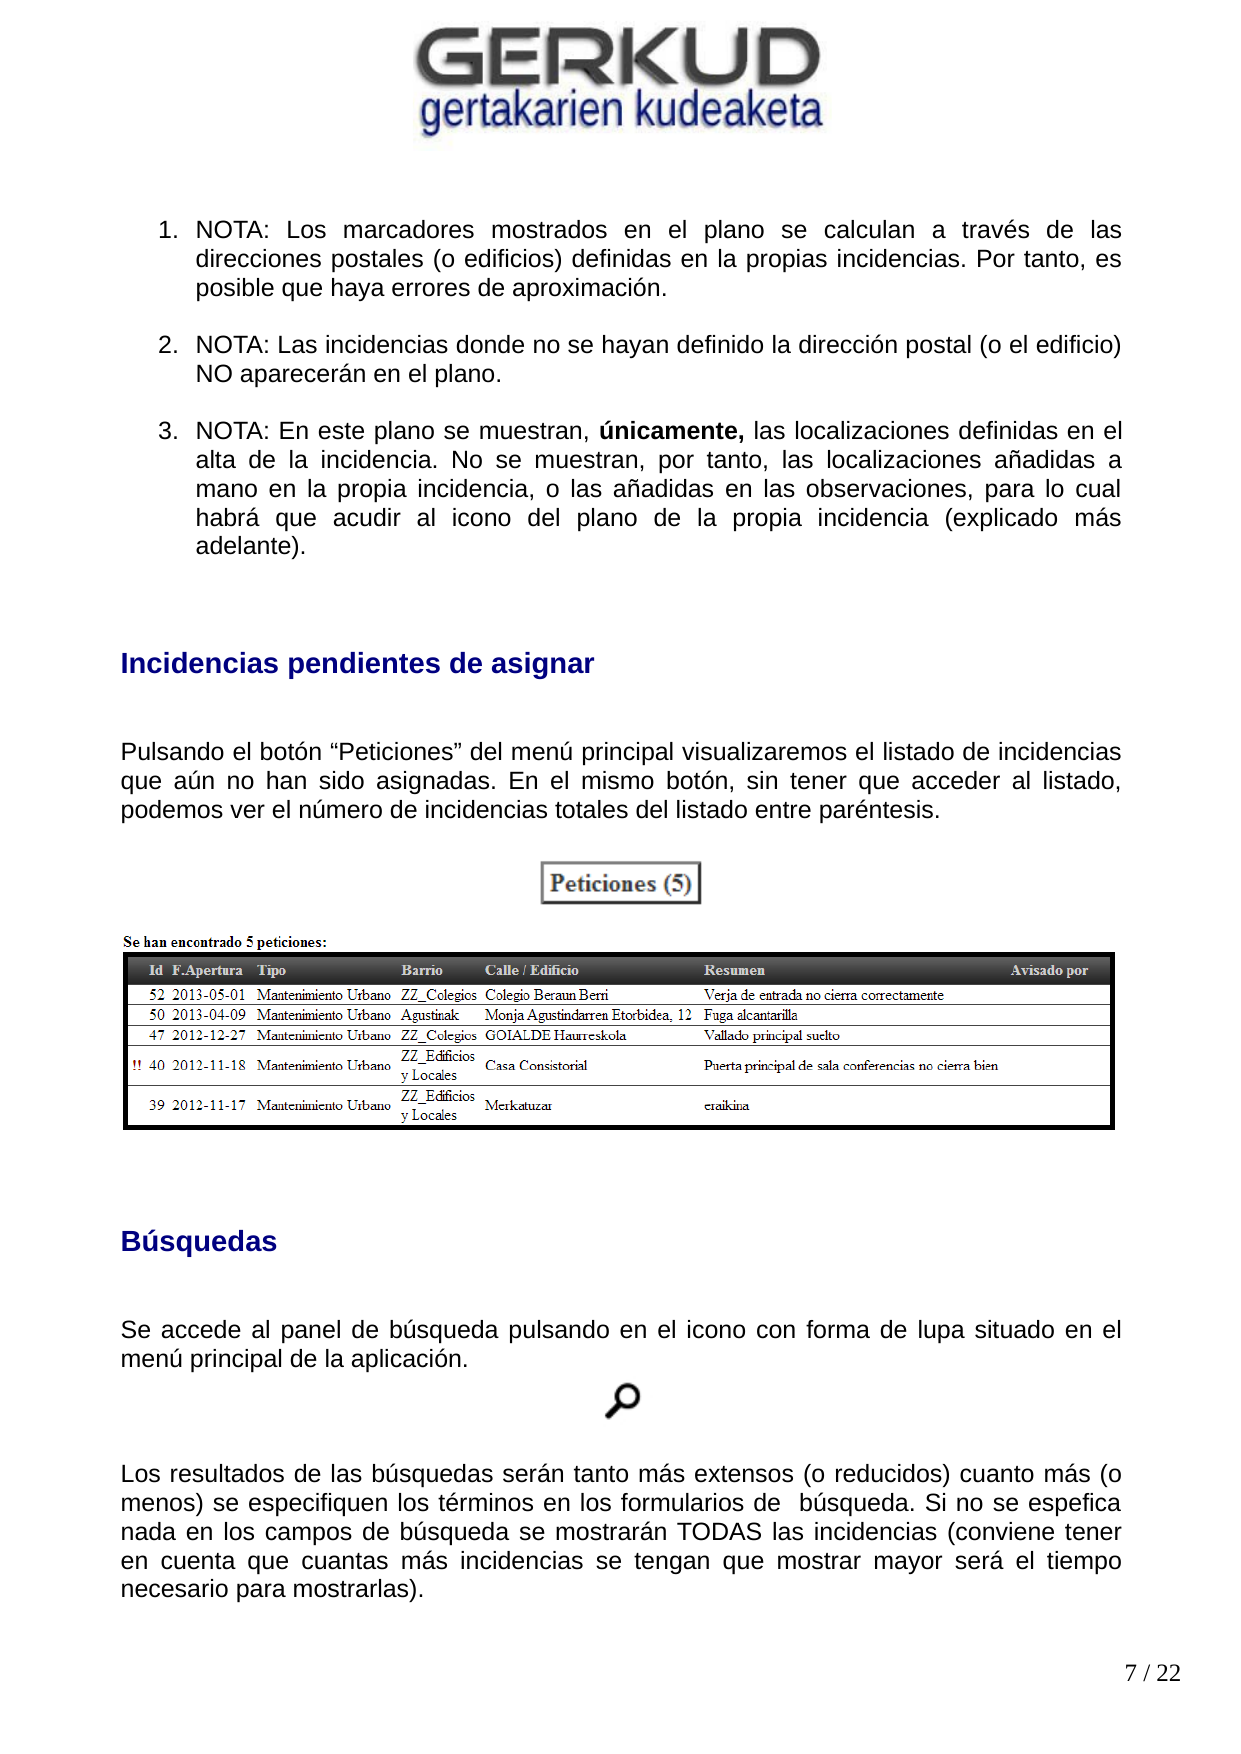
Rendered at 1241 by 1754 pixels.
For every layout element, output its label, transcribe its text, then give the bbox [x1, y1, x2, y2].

subtitle Búsquedas [120, 1224, 1123, 1258]
text Pulsando el botón “Peticiones” del menú principal visualizaremos el listado de incidencias que aún no han sido asignadas. En el mismo botón, sin tener que acceder al listado, podemos ver el número de incidencias totales del listado entre paréntesis. [120, 737, 1123, 823]
picture [530, 852, 714, 914]
subtitle Incidencias pendientes de asignar [120, 646, 1123, 680]
list NOTA: Los marcadores mostrados en el plano se calculan a través de las direcciones postales (o edificios) definidas en la propias incidencias. Por tanto, es posible que haya errores de aproximación. [158, 215, 1123, 301]
list NOTA: En este plano se muestran, únicamente, las localizaciones definidas en el alta de la incidencia. No se muestran, por tanto, las localizaciones añadidas a mano en la propia incidencia, o las añadidas en las observaciones, para lo cual habrá que acudir al icono del plano de la propia incidencia (explicado más adelante). [158, 416, 1123, 560]
list NOTA: Las incidencias donde no se hayan definido la dirección postal (o el edificio) NO aparecerán en el plano. [158, 330, 1123, 387]
text Se accede al panel de búsqueda pulsando en el icono con forma de lupa situado en el menú principal de la aplicación. [120, 1315, 1123, 1373]
picture [585, 1372, 659, 1431]
picture [117, 932, 1122, 1139]
text Los resultados de las búsquedas serán tanto más extensos (o reducidos) cuanto más (o menos) se especifiquen los términos en los formularios de búsqueda. Si no se espefica nada en los campos de búsqueda se mostrarán TODAS las incidencias (conviene tener en cuenta que cuantas más incidencias se tengan que mostrar mayor será el tiempo necesario para mostrarlas). [120, 1459, 1123, 1603]
picture [412, 11, 832, 151]
